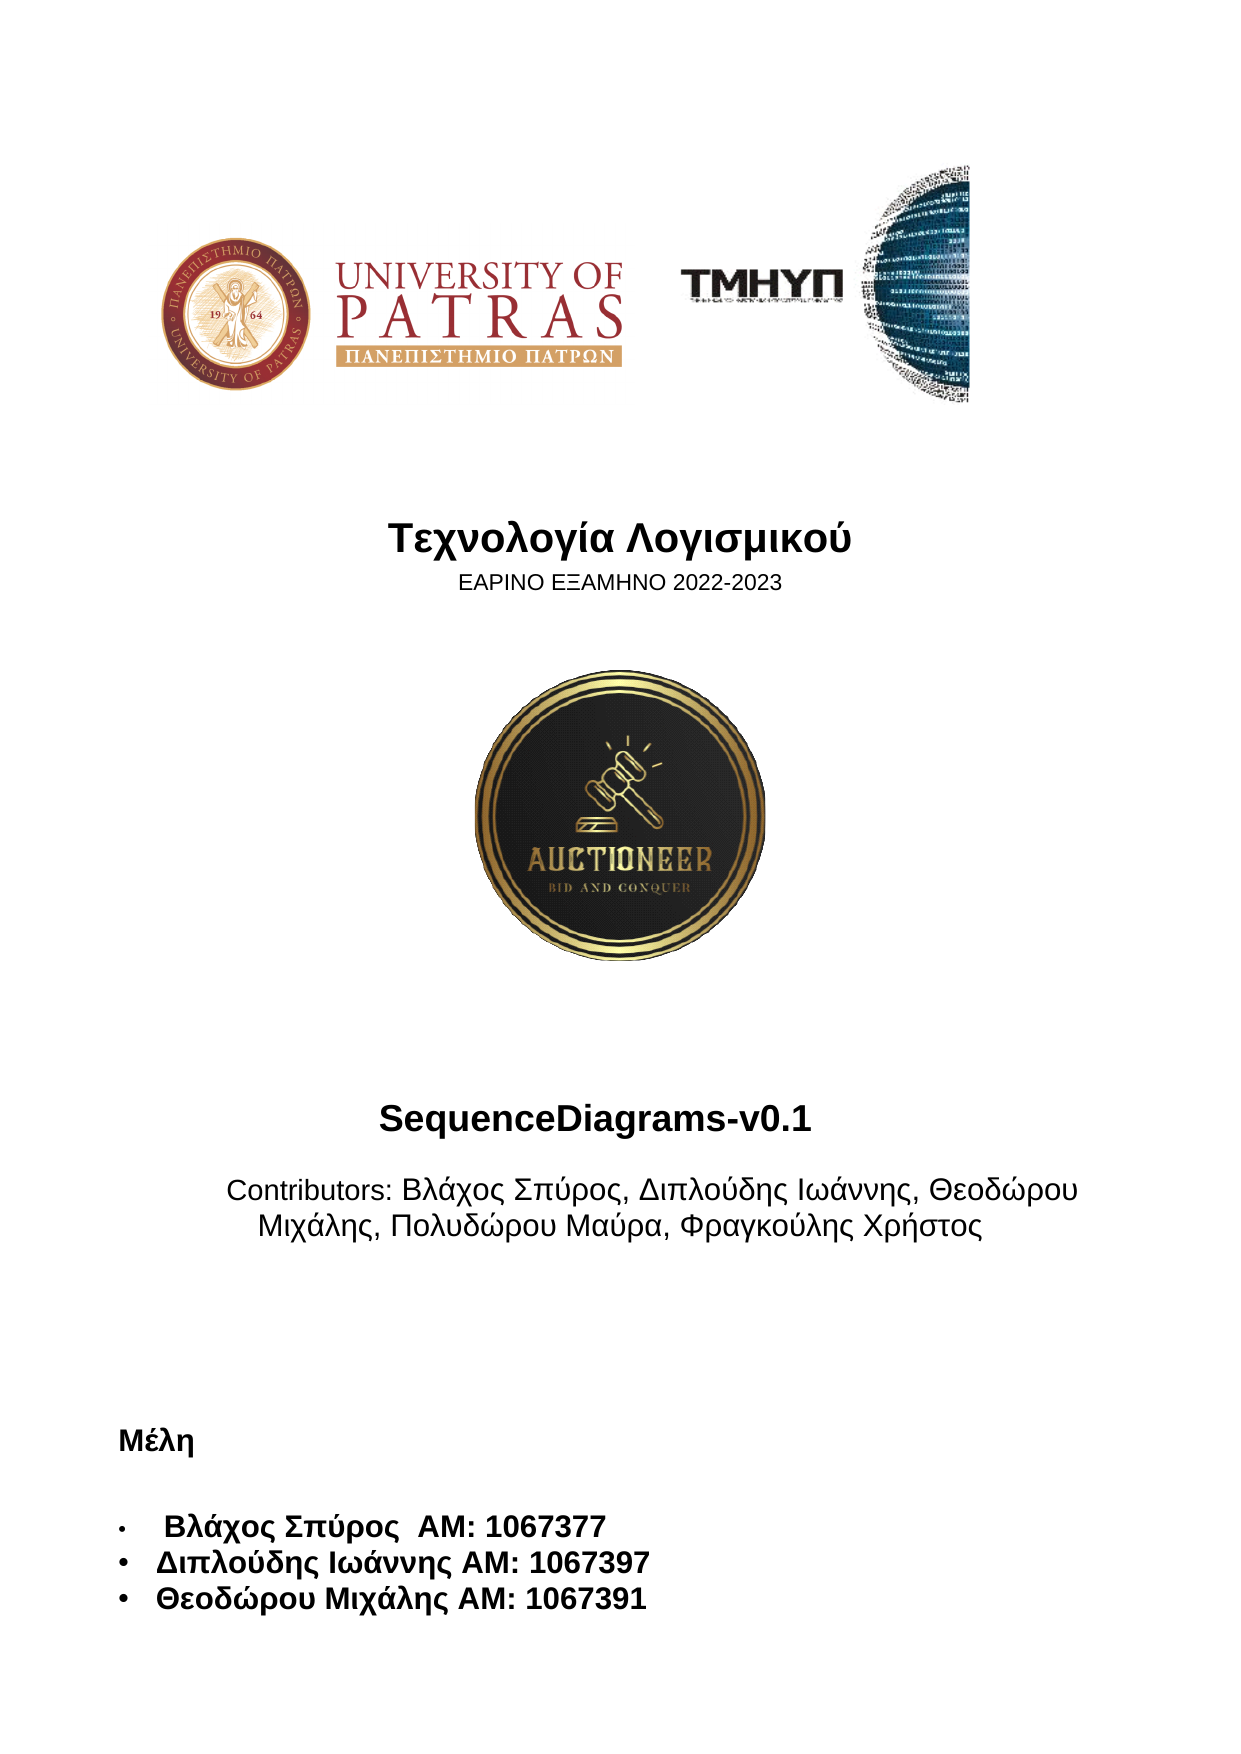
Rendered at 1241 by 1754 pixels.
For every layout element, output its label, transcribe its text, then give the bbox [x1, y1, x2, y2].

text SequenceDiagrams-v0.1 [118, 1096, 1122, 1139]
text ΕΑΡΙΝΟ ΕΞΑΜΗΝΟ 2022-2023 [118, 568, 1122, 595]
text Μέλη [118, 1422, 1122, 1458]
list Βλάχος Σπύρος ΑΜ: 1067377 [81, 1508, 1122, 1544]
list Διπλούδης Ιωάννης ΑΜ: 1067397 [81, 1544, 1122, 1580]
list Θεοδώρου Μιχάλης ΑΜ: 1067391 [81, 1580, 1122, 1616]
text Contributors: Βλάχος Σπύρος, Διπλούδης Ιωάννης, Θεοδώρου Μιχάλης, Πολυδώρου Μαύρα, Φραγκούλης Χρήστος [118, 1171, 1122, 1243]
text Τεχνολογία Λογισμικού [118, 513, 1122, 561]
